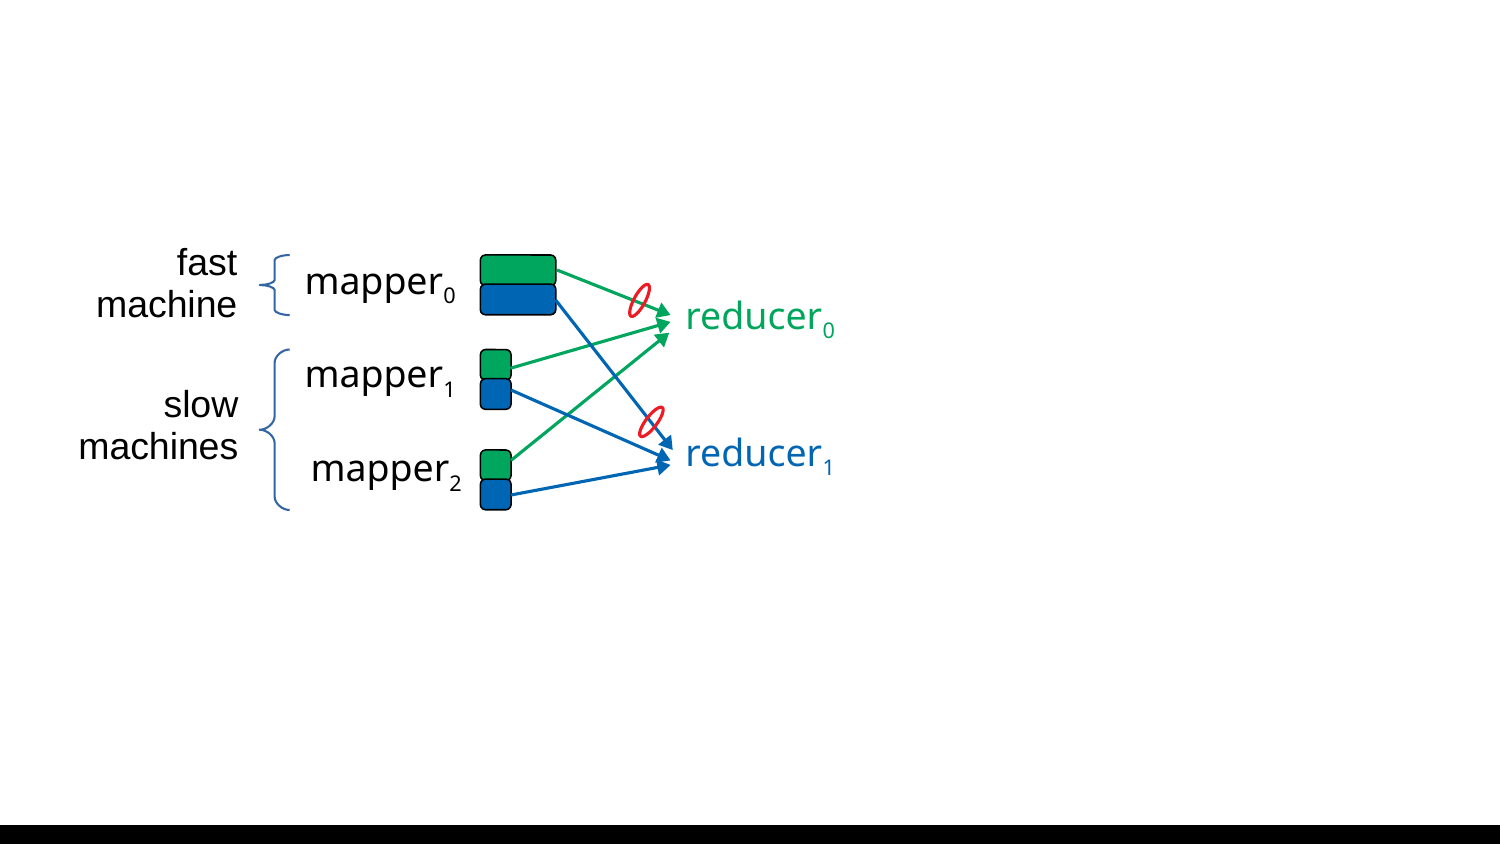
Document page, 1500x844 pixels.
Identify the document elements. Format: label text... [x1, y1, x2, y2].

text_box slow machines [63, 375, 254, 475]
text_box [480, 349, 512, 410]
text_box mapper2 [295, 429, 481, 494]
text_box reducer1 [670, 413, 856, 479]
text_box [480, 254, 556, 315]
text_box mapper1 [289, 335, 475, 400]
text_box mapper0 [289, 241, 475, 307]
text_box fast machine [81, 233, 253, 333]
text_box [480, 449, 512, 510]
text_box reducer0 [670, 276, 856, 342]
